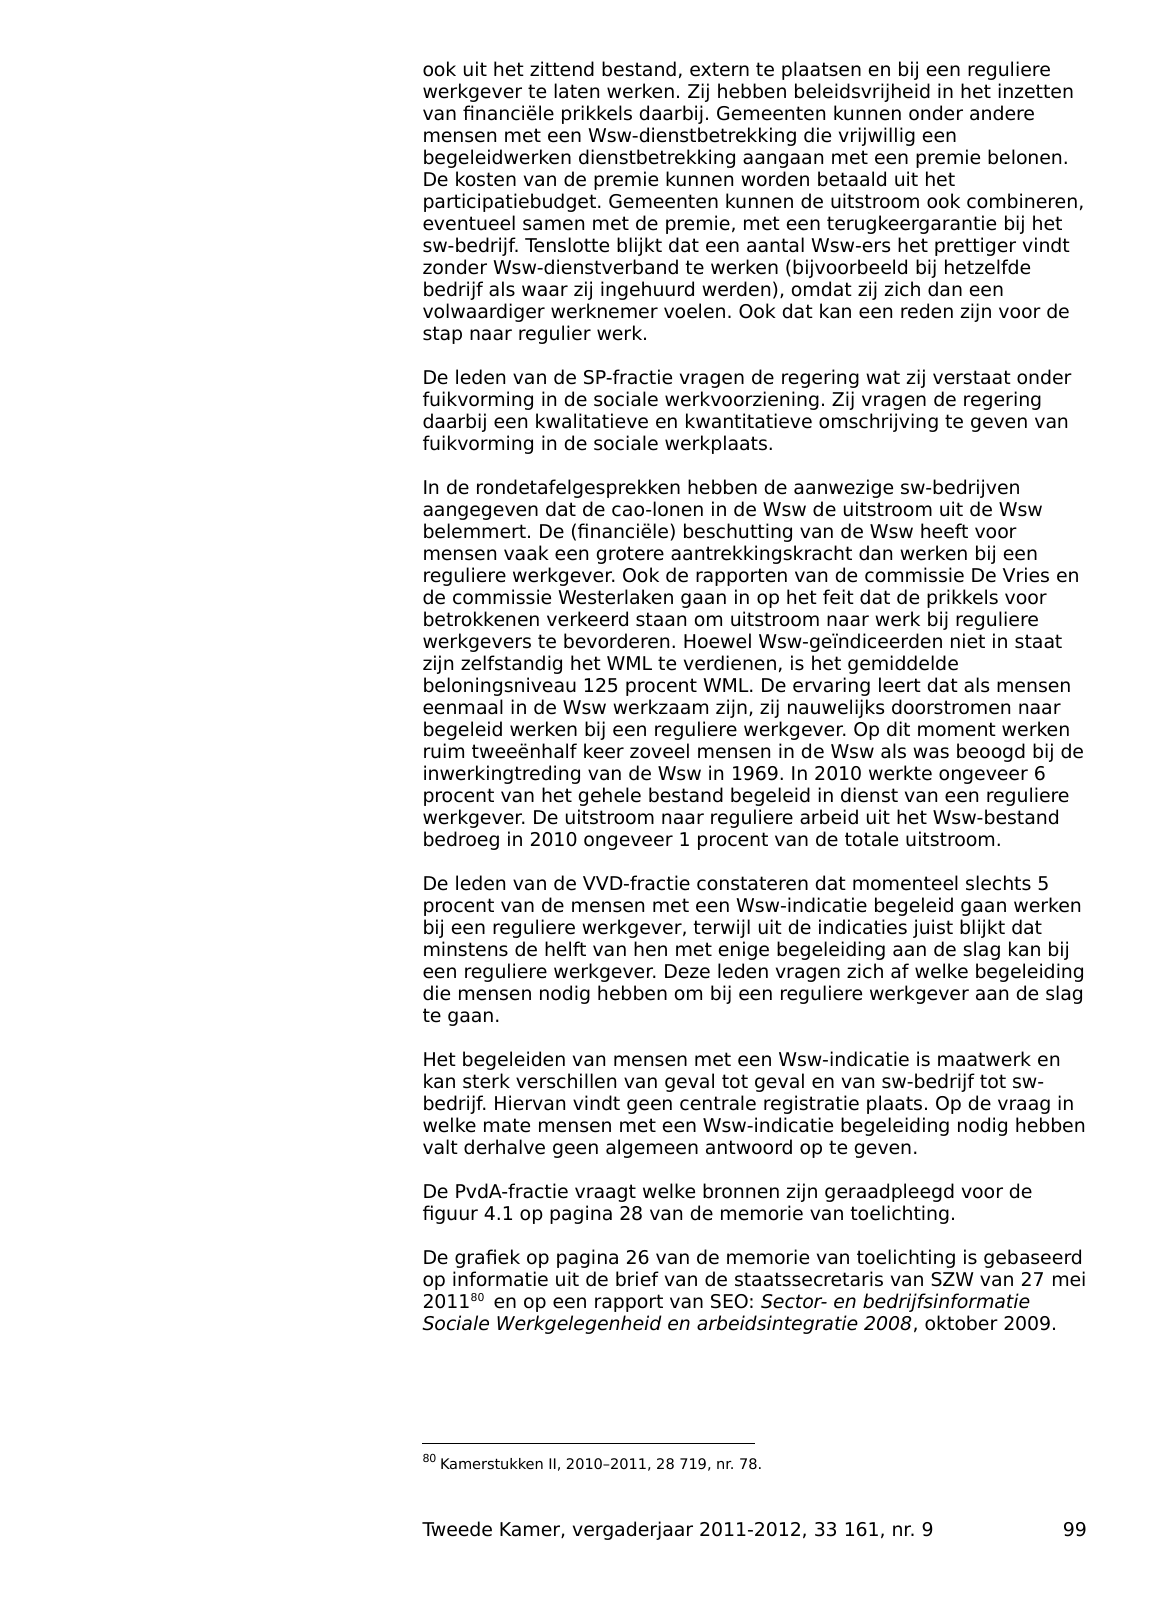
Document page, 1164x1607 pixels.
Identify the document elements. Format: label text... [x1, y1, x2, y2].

text De leden van de SP-fractie vragen de regering wat zij verstaat onder fuikvorming in de sociale werkvoorziening. Zij vragen de regering daarbij een kwalitatieve en kwantitatieve omschrijving te geven van fuikvorming in de sociale werkplaats. [422, 367, 1087, 455]
text Kamerstukken II, 2010–2011, 28 719, nr. 78. [422, 1452, 1087, 1474]
text ook uit het zittend bestand, extern te plaatsen en bij een reguliere werkgever te laten werken. Zij hebben beleidsvrijheid in het inzetten van financiële prikkels daarbij. Gemeenten kunnen onder andere mensen met een Wsw-dienstbetrekking die vrijwillig een begeleidwerken dienstbetrekking aangaan met een premie belonen. De kosten van de premie kunnen worden betaald uit het participatiebudget. Gemeenten kunnen de uitstroom ook combineren, eventueel samen met de premie, met een terugkeergarantie bij het sw-bedrijf. Tenslotte blijkt dat een aantal Wsw-ers het prettiger vindt zonder Wsw-dienstverband te werken (bijvoorbeeld bij hetzelfde bedrijf als waar zij ingehuurd werden), omdat zij zich dan een volwaardiger werknemer voelen. Ook dat kan een reden zijn voor de stap naar regulier werk. [422, 59, 1087, 345]
text Het begeleiden van mensen met een Wsw-indicatie is maatwerk en kan sterk verschillen van geval tot geval en van sw-bedrijf tot sw-bedrijf. Hiervan vindt geen centrale registratie plaats. Op de vraag in welke mate mensen met een Wsw-indicatie begeleiding nodig hebben valt derhalve geen algemeen antwoord op te geven. [422, 1049, 1087, 1159]
text In de rondetafelgesprekken hebben de aanwezige sw-bedrijven aangegeven dat de cao-lonen in de Wsw de uitstroom uit de Wsw belemmert. De (financiële) beschutting van de Wsw heeft voor mensen vaak een grotere aantrekkingskracht dan werken bij een reguliere werkgever. Ook de rapporten van de commissie De Vries en de commissie Westerlaken gaan in op het feit dat de prikkels voor betrokkenen verkeerd staan om uitstroom naar werk bij reguliere werkgevers te bevorderen. Hoewel Wsw-geïndiceerden niet in staat zijn zelfstandig het WML te verdienen, is het gemiddelde beloningsniveau 125 procent WML. De ervaring leert dat als mensen eenmaal in de Wsw werkzaam zijn, zij nauwelijks doorstromen naar begeleid werken bij een reguliere werkgever. Op dit moment werken ruim tweeënhalf keer zoveel mensen in de Wsw als was beoogd bij de inwerkingtreding van de Wsw in 1969. In 2010 werkte ongeveer 6 procent van het gehele bestand begeleid in dienst van een reguliere werkgever. De uitstroom naar reguliere arbeid uit het Wsw-bestand bedroeg in 2010 ongeveer 1 procent van de totale uitstroom. [422, 477, 1087, 851]
text De grafiek op pagina 26 van de memorie van toelichting is gebaseerd op informatie uit de brief van de staatssecretaris van SZW van 27 mei 2011 en op een rapport van SEO: Sector- en bedrijfsinformatie Sociale Werkgelegenheid en arbeidsintegratie 2008, oktober 2009. [422, 1247, 1087, 1335]
text De leden van de VVD-fractie constateren dat momenteel slechts 5 procent van de mensen met een Wsw-indicatie begeleid gaan werken bij een reguliere werkgever, terwijl uit de indicaties juist blijkt dat minstens de helft van hen met enige begeleiding aan de slag kan bij een reguliere werkgever. Deze leden vragen zich af welke begeleiding die mensen nodig hebben om bij een reguliere werkgever aan de slag te gaan. [422, 873, 1087, 1027]
text De PvdA-fractie vraagt welke bronnen zijn geraadpleegd voor de figuur 4.1 op pagina 28 van de memorie van toelichting. [422, 1181, 1087, 1225]
